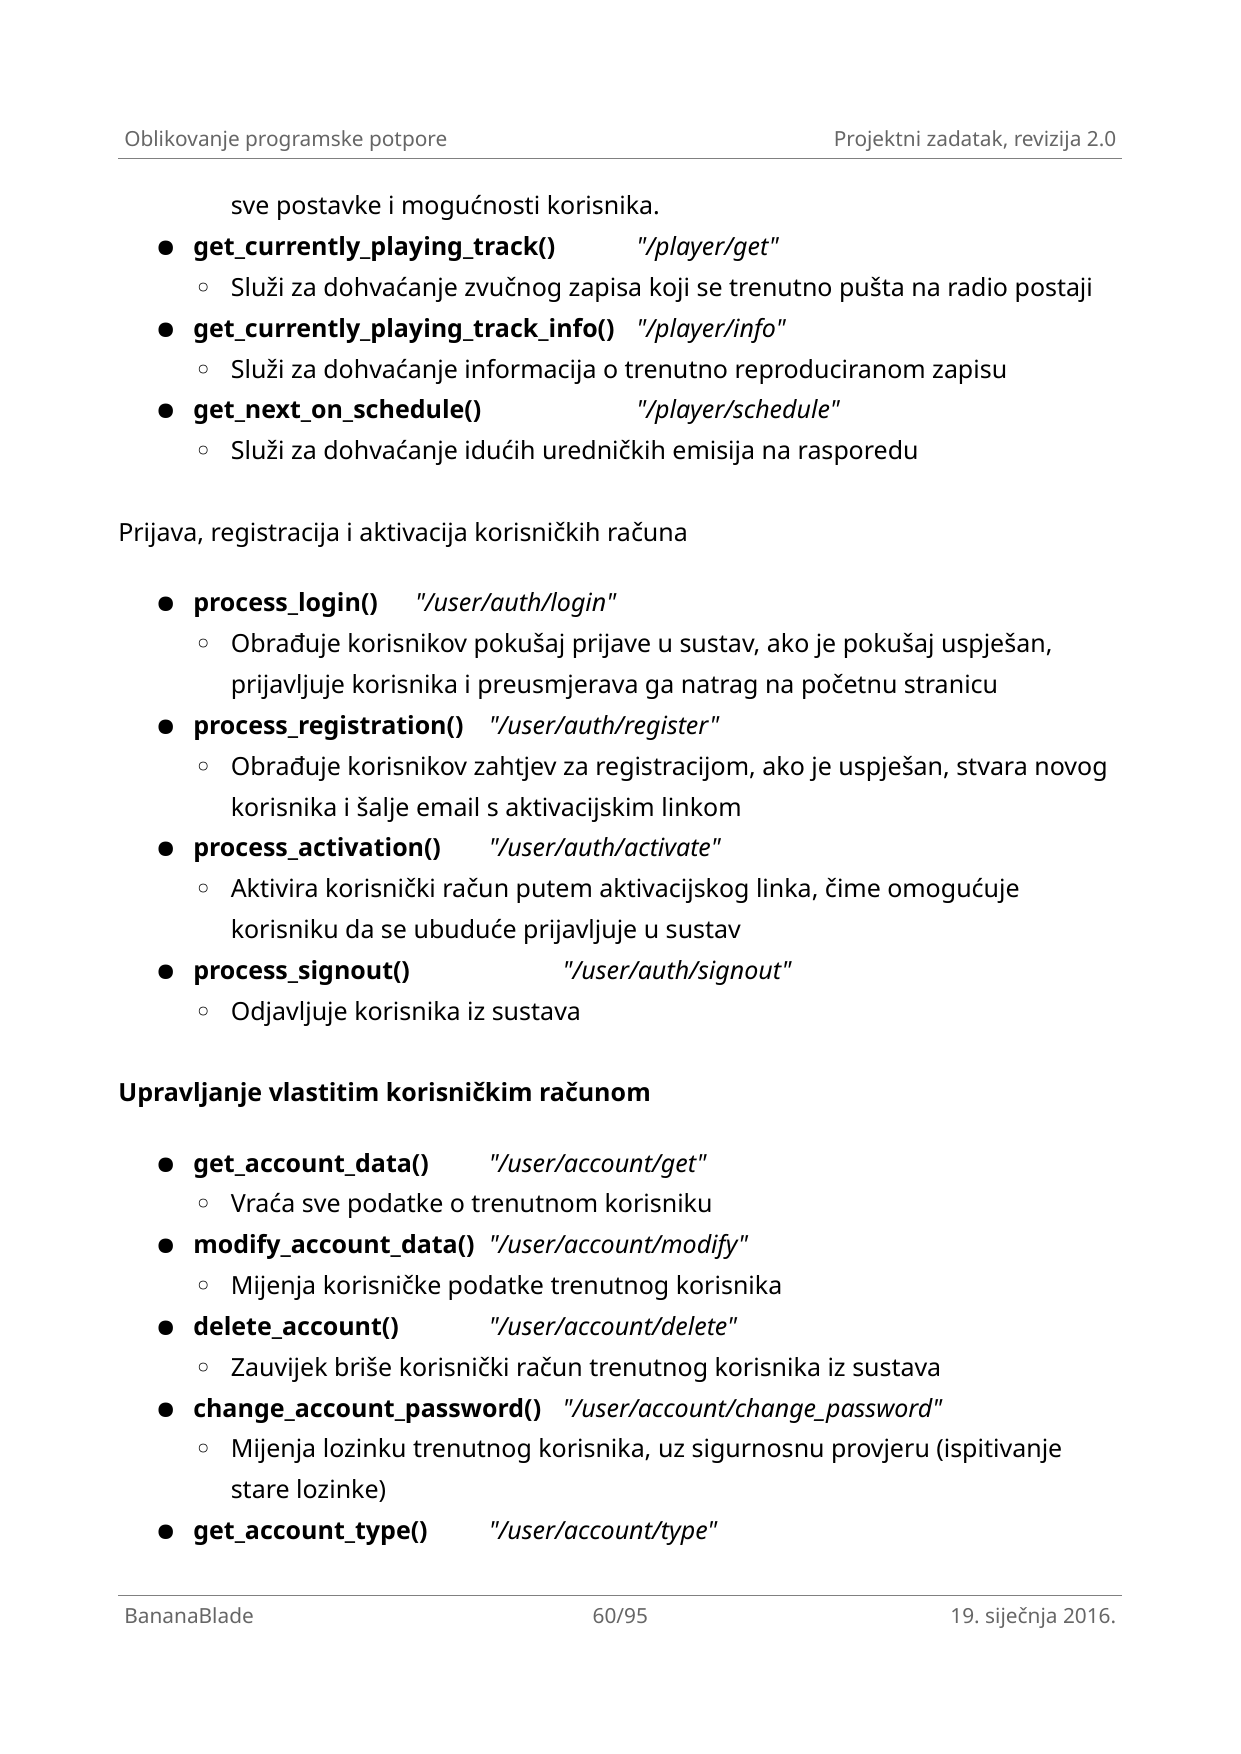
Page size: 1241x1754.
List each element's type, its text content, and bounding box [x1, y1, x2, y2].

list get_next_on_schedule() "/player/schedule" [156, 392, 1122, 426]
list get_account_data() "/user/account/get" [156, 1145, 1122, 1179]
text Upravljanje vlastitim korisničkim računom [118, 1075, 1122, 1109]
list process_login() "/user/auth/login" [156, 585, 1122, 619]
list Služi za dohvaćanje idućih uredničkih emisija na rasporedu [193, 433, 1122, 467]
list Služi za dohvaćanje zvučnog zapisa koji se trenutno pušta na radio postaji [193, 270, 1122, 304]
list get_currently_playing_track() "/player/get" [156, 229, 1122, 263]
list Vraća sve podatke o trenutnom korisniku [193, 1186, 1122, 1220]
list Služi za dohvaćanje informacija o trenutno reproduciranom zapisu [193, 351, 1122, 385]
list Mijenja korisničke podatke trenutnog korisnika [193, 1268, 1122, 1302]
list modify_account_data() "/user/account/modify" [156, 1227, 1122, 1261]
list Odjavljuje korisnika iz sustava [193, 993, 1122, 1027]
list change_account_password() "/user/account/change_password" [156, 1390, 1122, 1424]
list Aktivira korisnički račun putem aktivacijskog linka, čime omogućuje korisniku da se ubuduće prijavljuje u sustav [193, 871, 1122, 946]
list process_activation() "/user/auth/activate" [156, 830, 1122, 864]
list Mijenja lozinku trenutnog korisnika, uz sigurnosnu provjeru (ispitivanje stare lozinke) [193, 1431, 1122, 1506]
list Obrađuje korisnikov zahtjev za registracijom, ako je uspješan, stvara novog korisnika i šalje email s aktivacijskim linkom [193, 748, 1122, 823]
list Zauvijek briše korisnički račun trenutnog korisnika iz sustava [193, 1349, 1122, 1383]
list delete_account() "/user/account/delete" [156, 1309, 1122, 1343]
list process_signout() "/user/auth/signout" [156, 952, 1122, 987]
text Prijava, registracija i aktivacija korisničkih računa [118, 515, 1122, 549]
list sve postavke i mogućnosti korisnika. [193, 188, 1122, 222]
list get_account_type() "/user/account/type" [156, 1513, 1122, 1547]
list get_currently_playing_track_info() "/player/info" [156, 311, 1122, 344]
list process_registration() "/user/auth/register" [156, 707, 1122, 742]
list Obrađuje korisnikov pokušaj prijave u sustav, ako je pokušaj uspješan, prijavljuje korisnika i preusmjerava ga natrag na početnu stranicu [193, 626, 1122, 701]
